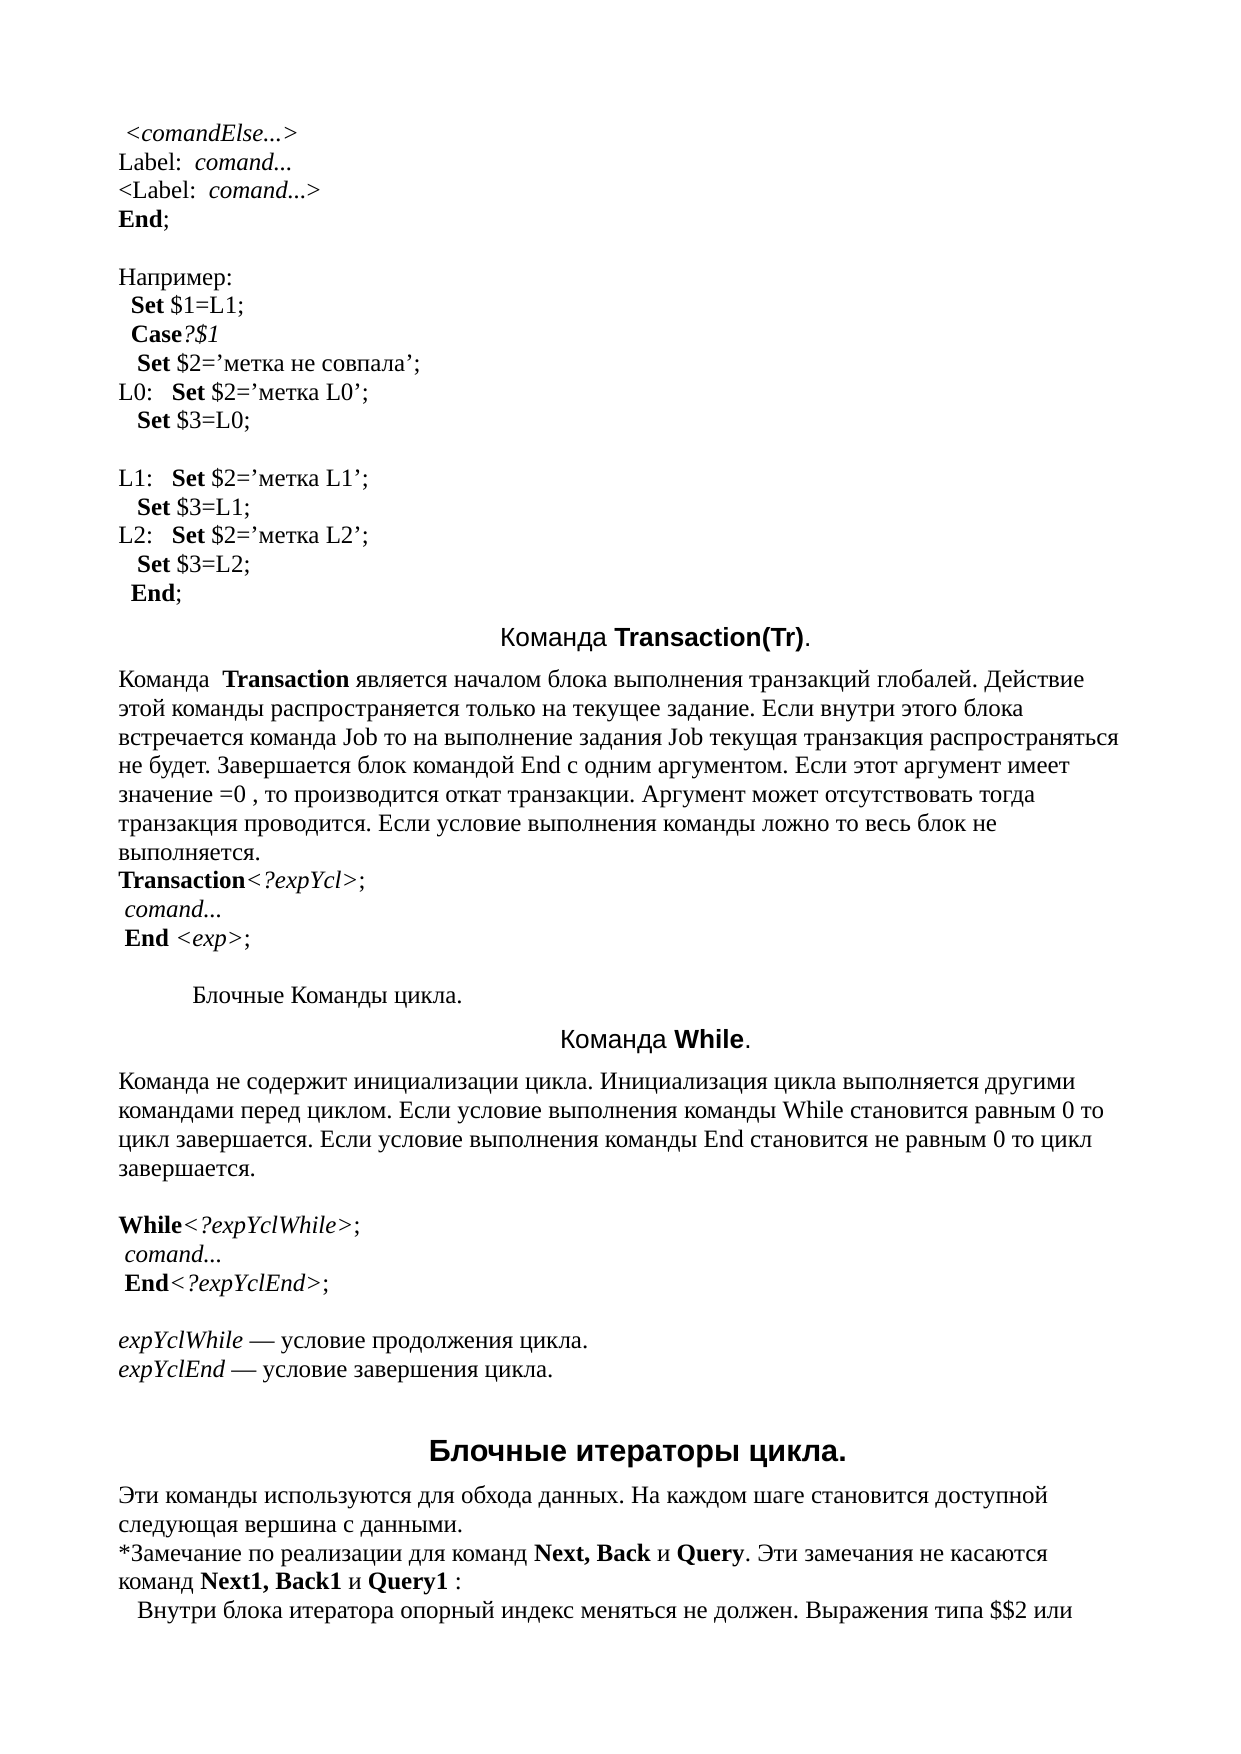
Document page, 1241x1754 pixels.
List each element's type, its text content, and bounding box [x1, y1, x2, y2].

text Внутри блока итератора опорный индекс меняться не должен. Выражения типа $$2 или [118, 1595, 1122, 1624]
text Команда не содержит инициализации цикла. Инициализация цикла выполняется другими командами перед циклом. Если условие выполнения команды While становится равным 0 то цикл завершается. Если условие выполнения команды End становится не равным 0 то цикл завершается. [118, 1066, 1122, 1181]
text L2: Set $2=’метка L2’; [118, 521, 1122, 549]
text End; [118, 204, 1122, 233]
text Команда Transaction является началом блока выполнения транзакций глобалей. Действие этой команды распространяется только на текущее задание. Если внутри этого блока встречается команда Job то на выполнение задания Job текущая транзакция распространяться не будет. Завершается блок командой End с одним аргументом. Если этот аргумент имеет значение =0 , то производится откат транзакции. Аргумент может отсутствовать тогда транзакция проводится. Если условие выполнения команды ложно то весь блок не выполняется. [118, 664, 1122, 865]
text Set $3=L1; [118, 492, 1122, 521]
text Блочные Команды цикла. [118, 980, 1122, 1009]
text Label: comand... [118, 147, 1122, 176]
text Например: [118, 262, 1122, 291]
text Transaction<?expYcl>; [118, 865, 1122, 894]
text *Замечание по реализации для команд Next, Back и Query. Эти замечания не касаются команд Next1, Back1 и Query1 : [118, 1538, 1122, 1595]
text End<?expYclEnd>; [118, 1268, 1122, 1296]
text Set $3=L2; [118, 549, 1122, 578]
text expYclEnd — условие завершения цикла. [118, 1354, 1122, 1383]
subtitle Команда Transaction(Tr). [189, 621, 1122, 652]
text Set $2=’метка не совпала’; [118, 348, 1122, 377]
text comand... [118, 894, 1122, 923]
text L0: Set $2=’метка L0’; [118, 377, 1122, 406]
text L1: Set $2=’метка L1’; [118, 463, 1122, 492]
subtitle Блочные итераторы цикла. [153, 1432, 1122, 1468]
text End <exp>; [118, 923, 1122, 952]
text expYclWhile — условие продолжения цикла. [118, 1325, 1122, 1354]
text Эти команды используются для обхода данных. На каждом шаге становится доступной следующая вершина с данными. [118, 1480, 1122, 1538]
text Set $1=L1; [118, 291, 1122, 319]
text Case?$1 [118, 319, 1122, 348]
text While<?expYclWhile>; [118, 1210, 1122, 1239]
text Set $3=L0; [118, 406, 1122, 434]
text End; [118, 578, 1122, 607]
text <Label: comand...> [118, 176, 1122, 204]
subtitle Команда While. [189, 1024, 1122, 1054]
text <comandElse...> [118, 118, 1122, 147]
text comand... [118, 1239, 1122, 1268]
